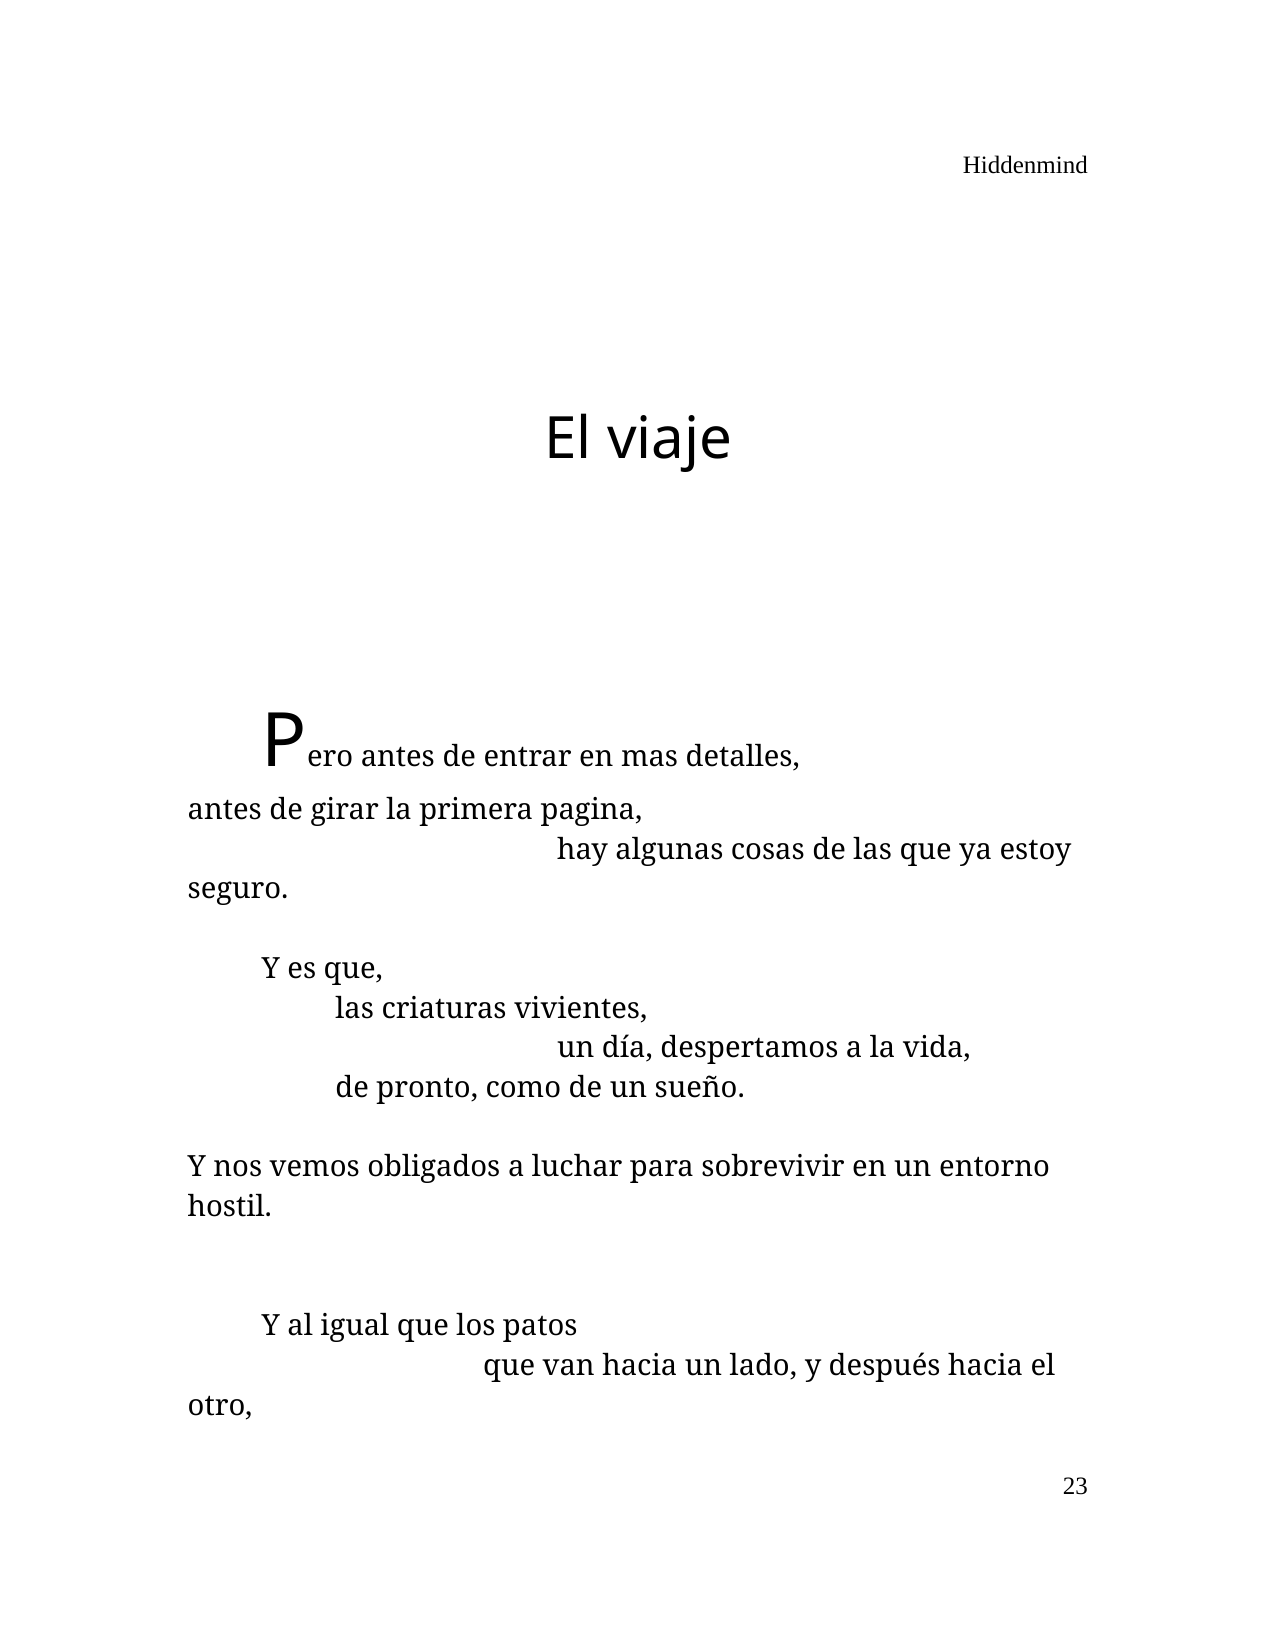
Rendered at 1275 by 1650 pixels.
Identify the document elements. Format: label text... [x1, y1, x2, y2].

text Pero antes de entrar en mas detalles, [187, 686, 1087, 788]
text Y nos vemos obligados a luchar para sobrevivir en un entorno hostil. [187, 1146, 1087, 1225]
text Y al igual que los patos [187, 1304, 1087, 1344]
text hay algunas cosas de las que ya estoy seguro. [187, 828, 1087, 907]
text las criaturas vivientes, [187, 987, 1087, 1027]
text antes de girar la primera pagina, [187, 788, 1087, 828]
text un día, despertamos a la vida, [187, 1027, 1087, 1066]
text de pronto, como de un sueño. [187, 1066, 1087, 1106]
text que van hacia un lado, y después hacia el otro, [187, 1344, 1087, 1423]
text Y es que, [187, 947, 1087, 987]
